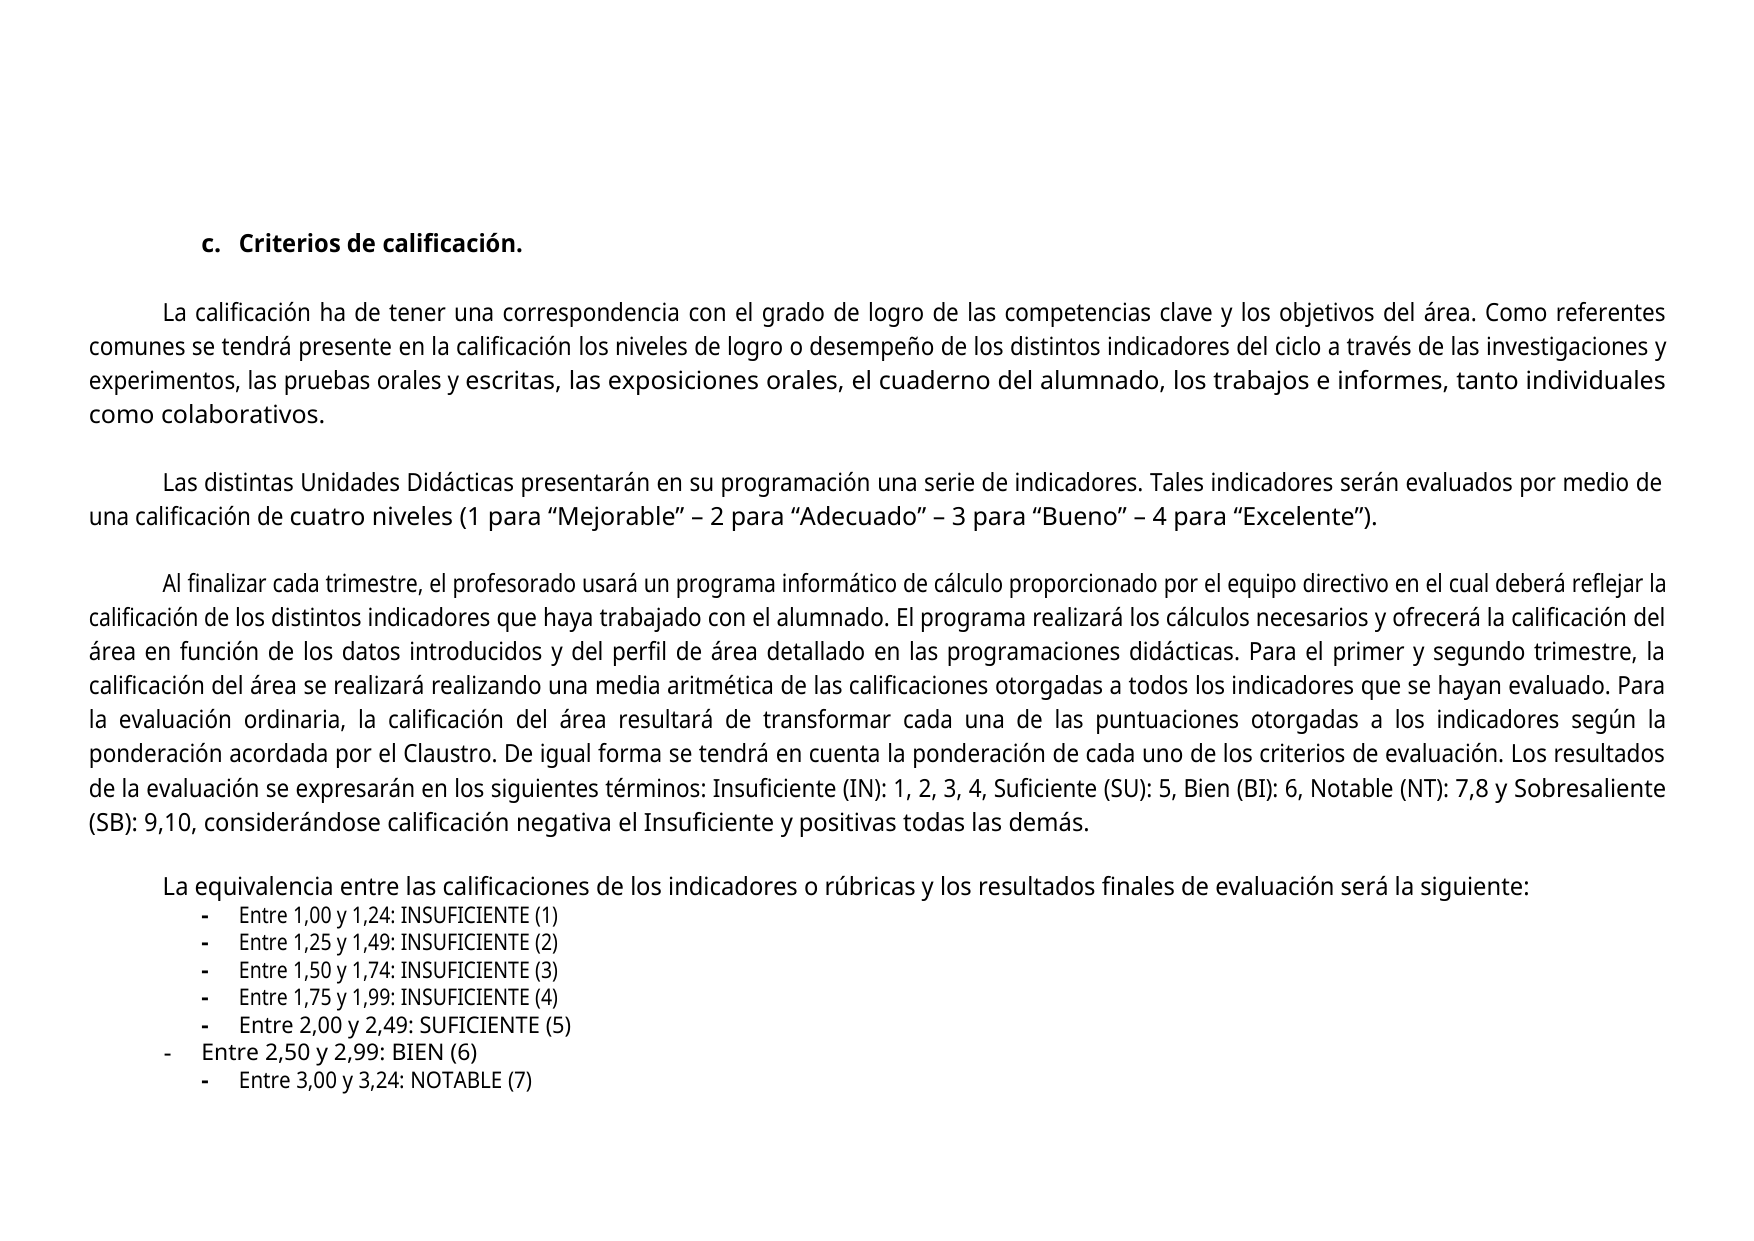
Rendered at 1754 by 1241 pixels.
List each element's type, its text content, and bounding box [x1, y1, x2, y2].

list Entre 1,25 y 1,49: INSUFICIENTE (2) [201, 929, 1693, 956]
subtitle Criterios de calificación. [201, 226, 1693, 260]
text La equivalencia entre las calificaciones de los indicadores o rúbricas y los resultados finales de evaluación será la siguiente: [162, 871, 1693, 901]
text La calificación ha de tener una correspondencia con el grado de logro de las competencias clave y los objetivos del área. Como referentes comunes se tendrá presente en la calificación los niveles de logro o desempeño de los distintos indicadores del ciclo a través de las investigaciones y experimentos, las pruebas orales y escritas, las exposiciones orales, el cuaderno del alumnado, los trabajos e informes, tanto individuales como colaborativos. [89, 295, 1666, 431]
list Entre 1,50 y 1,74: INSUFICIENTE (3) [201, 956, 1693, 984]
list Entre 1,00 y 1,24: INSUFICIENTE (1) [201, 901, 1693, 929]
text Las distintas Unidades Didácticas presentarán en su programación una serie de indicadores. Tales indicadores serán evaluados por medio de una calificación de cuatro niveles (1 para “Mejorable” – 2 para “Adecuado” – 3 para “Bueno” – 4 para “Excelente”). [89, 464, 1663, 532]
text Al finalizar cada trimestre, el profesorado usará un programa informático de cálculo proporcionado por el equipo directivo en el cual deberá reflejar la calificación de los distintos indicadores que haya trabajado con el alumnado. El programa realizará los cálculos necesarios y ofrecerá la calificación del área en función de los datos introducidos y del perfil de área detallado en las programaciones didácticas. Para el primer y segundo trimestre, la calificación del área se realizará realizando una media aritmética de las calificaciones otorgadas a todos los indicadores que se hayan evaluado. Para la evaluación ordinaria, la calificación del área resultará de transformar cada una de las puntuaciones otorgadas a los indicadores según la ponderación acordada por el Claustro. De igual forma se tendrá en cuenta la ponderación de cada uno de los criterios de evaluación. Los resultados de la evaluación se expresarán en los siguientes términos: Insuficiente (IN): 1, 2, 3, 4, Suficiente (SU): 5, Bien (BI): 6, Notable (NT): 7,8 y Sobresaliente (SB): 9,10, considerándose calificación negativa el Insuficiente y positivas todas las demás. [89, 566, 1667, 838]
list Entre 3,00 y 3,24: NOTABLE (7) [201, 1066, 1693, 1094]
list Entre 2,00 y 2,49: SUFICIENTE (5) [201, 1011, 1693, 1039]
list Entre 1,75 y 1,99: INSUFICIENTE (4) [201, 984, 1693, 1011]
text - Entre 2,50 y 2,99: BIEN (6) [163, 1039, 1693, 1066]
